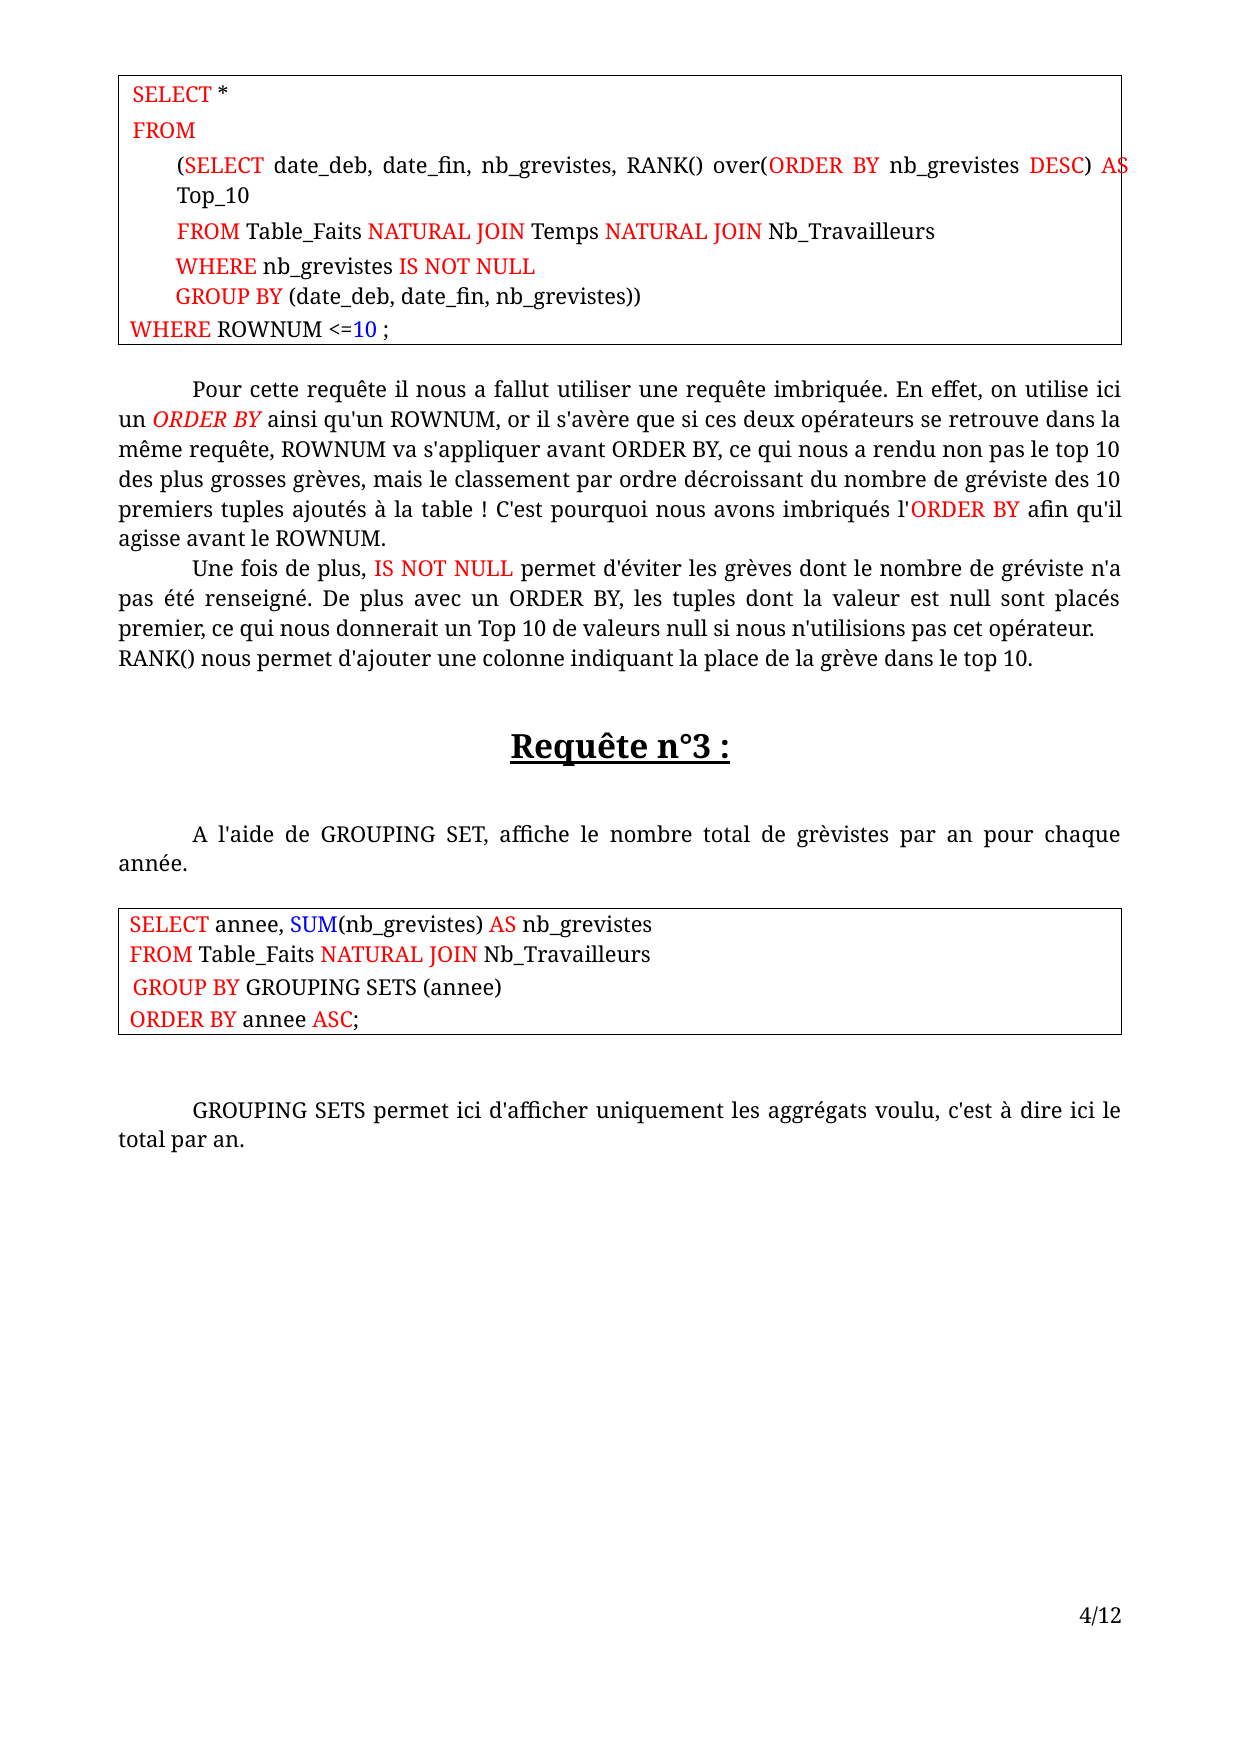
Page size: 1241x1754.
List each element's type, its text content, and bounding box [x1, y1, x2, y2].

text A l'aide de GROUPING SET, affiche le nombre total de grèvistes par an pour chaque année. [118, 819, 1122, 878]
text Une fois de plus, IS NOT NULL permet d'éviter les grèves dont le nombre de gréviste n'a pas été renseigné. De plus avec un ORDER BY, les tuples dont la valeur est null sont placés premier, ce qui nous donnerait un Top 10 de valeurs null si nous n'utilisions pas cet opérateur. [118, 553, 1122, 642]
table_header SELECT annee, SUM(nb_grevistes) AS nb_grevistes FROM Table_Faits NATURAL JOIN Nb_Travailleurs ORDER BY annee ASC; [119, 909, 1121, 1034]
table_header SELECT * [129, 76, 256, 112]
text RANK() nous permet d'ajouter une colonne indiquant la place de la grève dans le top 10. [118, 642, 1122, 672]
text GROUPING SETS permet ici d'afficher uniquement les aggrégats voulu, c'est à dire ici le total par an. [118, 1095, 1122, 1154]
table_header FROM Table_Faits NATURAL JOIN Temps NATURAL JOIN Nb_Travailleurs [174, 213, 1050, 248]
table_header GROUP BY GROUPING SETS (annee) [129, 969, 802, 1004]
table_header WHERE nb_grevistes IS NOT NULL GROUP BY (date_deb, date_fin, nb_grevistes)) [172, 248, 652, 314]
table_header (SELECT date_deb, date_fin, nb_grevistes, RANK() over(ORDER BY nb_grevistes DESC) AS Top_10 [174, 147, 1121, 213]
table_header FROM [129, 112, 223, 147]
subtitle Requête n°3 : [118, 723, 1122, 768]
table_header WHERE ROWNUM <=10 ; [119, 76, 1121, 343]
text Pour cette requête il nous a fallut utiliser une requête imbriquée. En effet, on utilise ici un ORDER BY ainsi qu'un ROWNUM, or il s'avère que si ces deux opérateurs se retrouve dans la même requête, ROWNUM va s'appliquer avant ORDER BY, ce qui nous a rendu non pas le top 10 des plus grosses grèves, mais le classement par ordre décroissant du nombre de gréviste des 10 premiers tuples ajoutés à la table ! C'est pourquoi nous avons imbriqués l'ORDER BY afin qu'il agisse avant le ROWNUM. [118, 374, 1122, 553]
